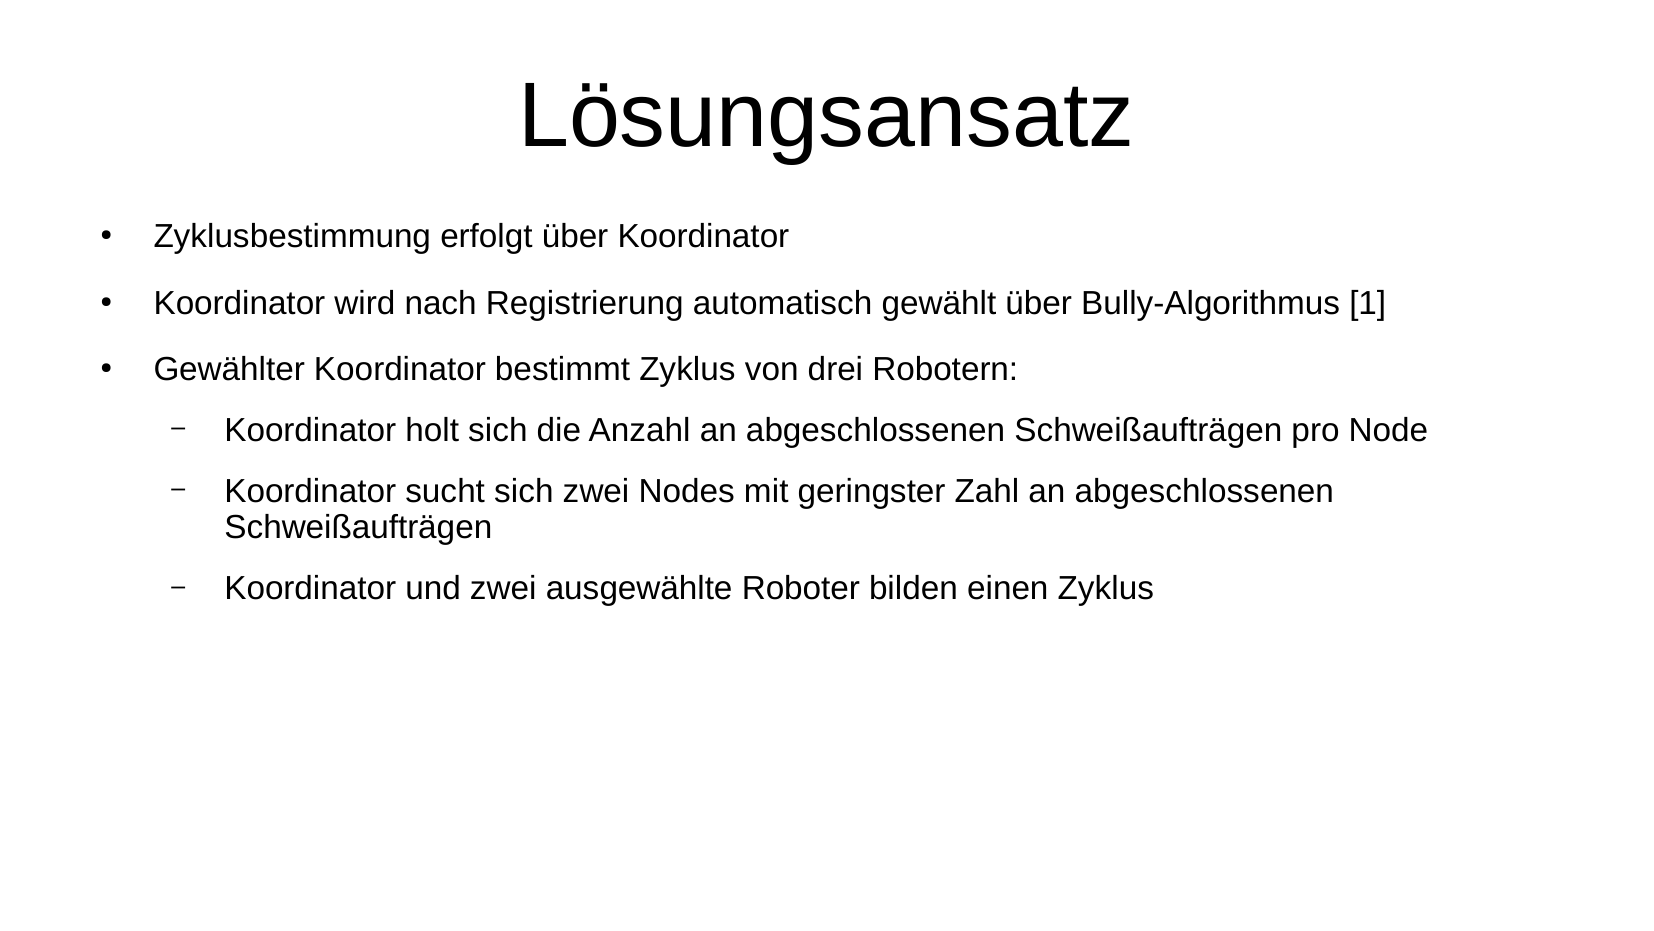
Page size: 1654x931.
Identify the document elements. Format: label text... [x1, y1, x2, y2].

list Zyklusbestimmung erfolgt über Koordinator Koordinator wird nach Registrierung automatisch gewählt über Bully-Algorithmus [1] Gewählter Koordinator bestimmt Zyklus von drei Robotern: Koordinator holt sich die Anzahl an abgeschlossenen Schweißaufträgen pro Node Koordinator sucht sich zwei Nodes mit geringster Zahl an abgeschlossenen Schweißaufträgen Koordinator und zwei ausgewählte Roboter bilden einen Zyklus [82, 217, 1571, 758]
title Lösungsansatz [82, 37, 1571, 193]
